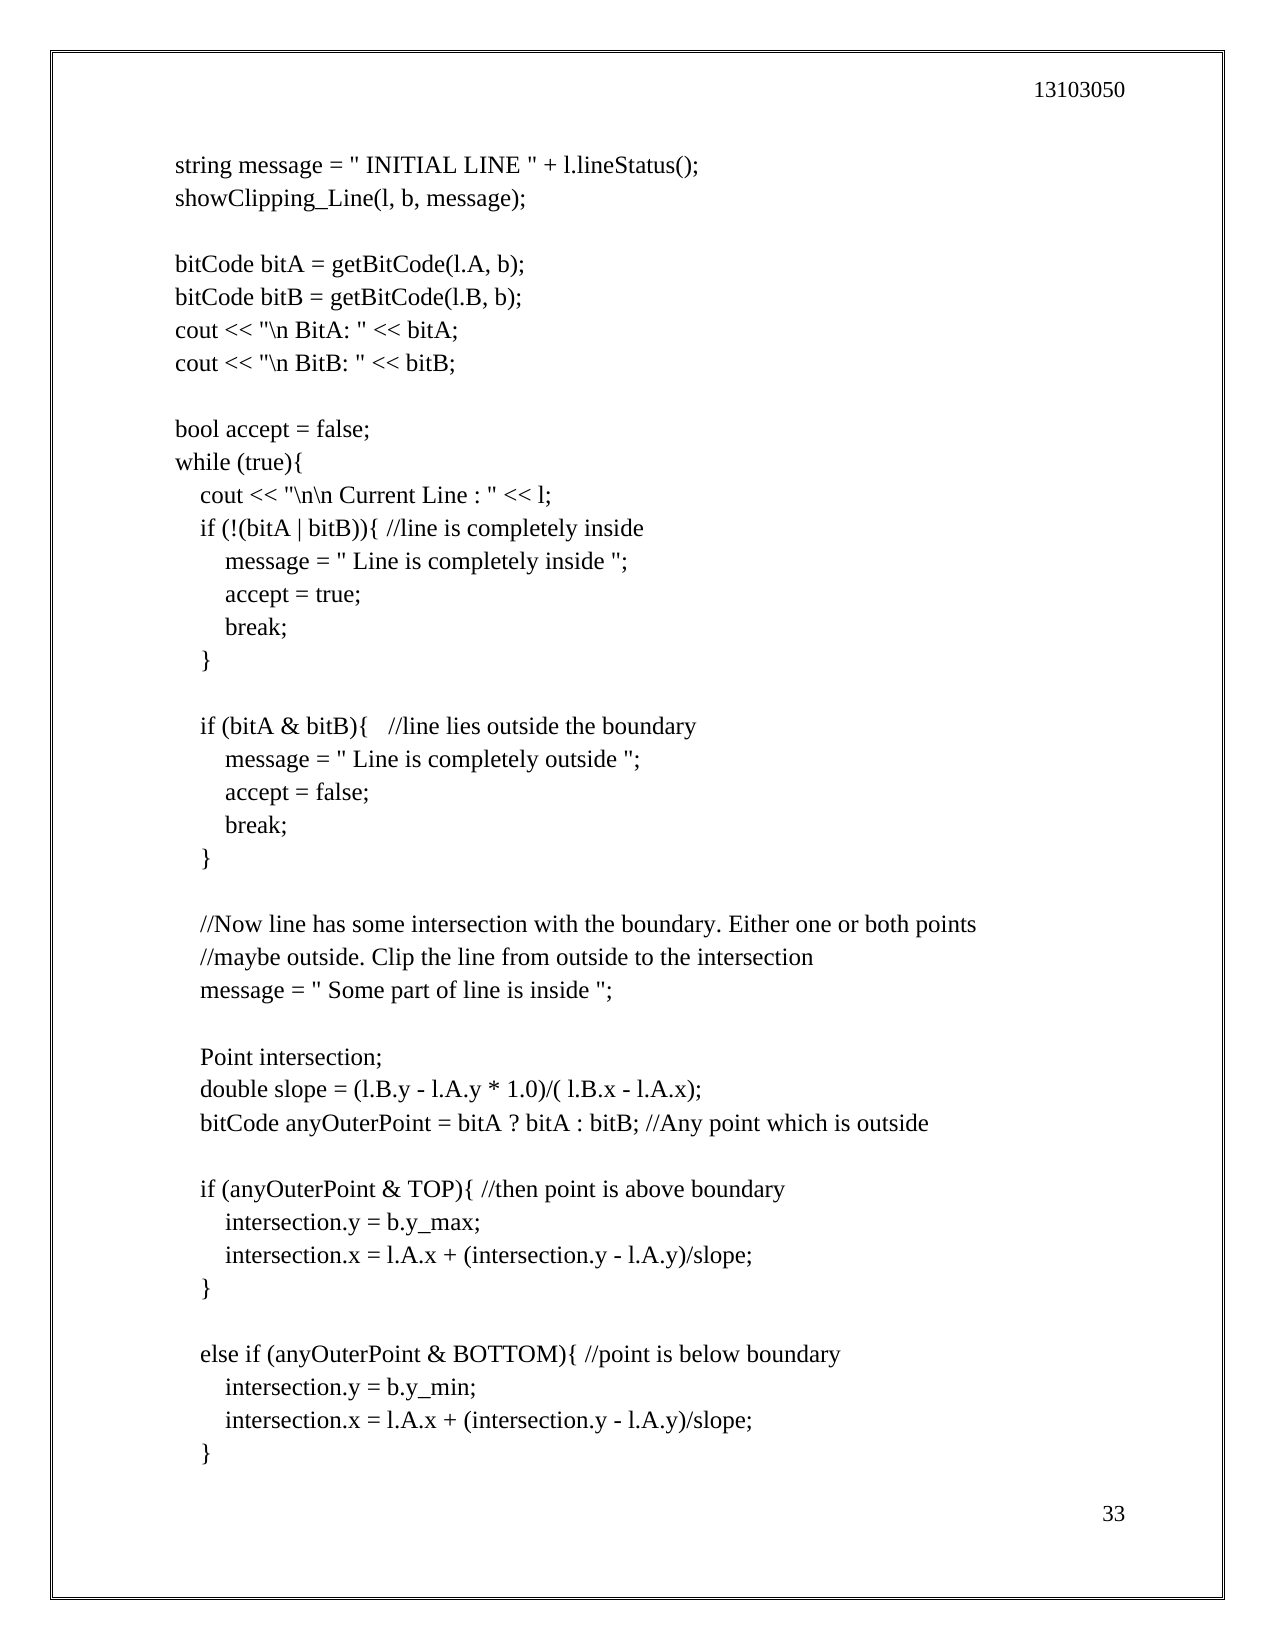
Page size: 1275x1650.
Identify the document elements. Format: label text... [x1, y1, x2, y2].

text } [150, 1438, 1125, 1467]
text } [150, 645, 1125, 674]
text } [150, 1273, 1125, 1301]
text intersection.x = l.A.x + (intersection.y - l.A.y)/slope; [150, 1405, 1125, 1433]
text while (true){ [150, 447, 1125, 476]
text accept = true; [150, 579, 1125, 608]
text intersection.x = l.A.x + (intersection.y - l.A.y)/slope; [150, 1240, 1125, 1268]
text accept = false; [150, 777, 1125, 806]
text cout << "\n BitB: " << bitB; [150, 348, 1125, 377]
text double slope = (l.B.y - l.A.y * 1.0)/( l.B.x - l.A.x); [150, 1074, 1125, 1103]
text bitCode bitB = getBitCode(l.B, b); [150, 282, 1125, 311]
text else if (anyOuterPoint & BOTTOM){ //point is below boundary [150, 1339, 1125, 1367]
text bitCode anyOuterPoint = bitA ? bitA : bitB; //Any point which is outside [150, 1108, 1125, 1136]
text if (!(bitA | bitB)){ //line is completely inside [150, 513, 1125, 542]
text intersection.y = b.y_min; [150, 1372, 1125, 1401]
text message = " Some part of line is inside "; [150, 976, 1125, 1004]
text bitCode bitA = getBitCode(l.A, b); [150, 249, 1125, 278]
text cout << "\n\n Current Line : " << l; [150, 480, 1125, 509]
text showClipping_Line(l, b, message); [150, 183, 1125, 212]
text bool accept = false; [150, 414, 1125, 443]
text message = " Line is completely inside "; [150, 546, 1125, 575]
text intersection.y = b.y_max; [150, 1207, 1125, 1235]
text if (anyOuterPoint & TOP){ //then point is above boundary [150, 1174, 1125, 1202]
text break; [150, 612, 1125, 641]
text cout << "\n BitA: " << bitA; [150, 315, 1125, 344]
text //maybe outside. Clip the line from outside to the intersection [150, 942, 1125, 971]
text if (bitA & bitB){ //line lies outside the boundary [150, 711, 1125, 740]
text message = " Line is completely outside "; [150, 744, 1125, 773]
text //Now line has some intersection with the boundary. Either one or both points [150, 909, 1125, 938]
text string message = " INITIAL LINE " + l.lineStatus(); [150, 150, 1125, 179]
text break; [150, 810, 1125, 839]
text Point intersection; [150, 1042, 1125, 1070]
text } [150, 843, 1125, 872]
